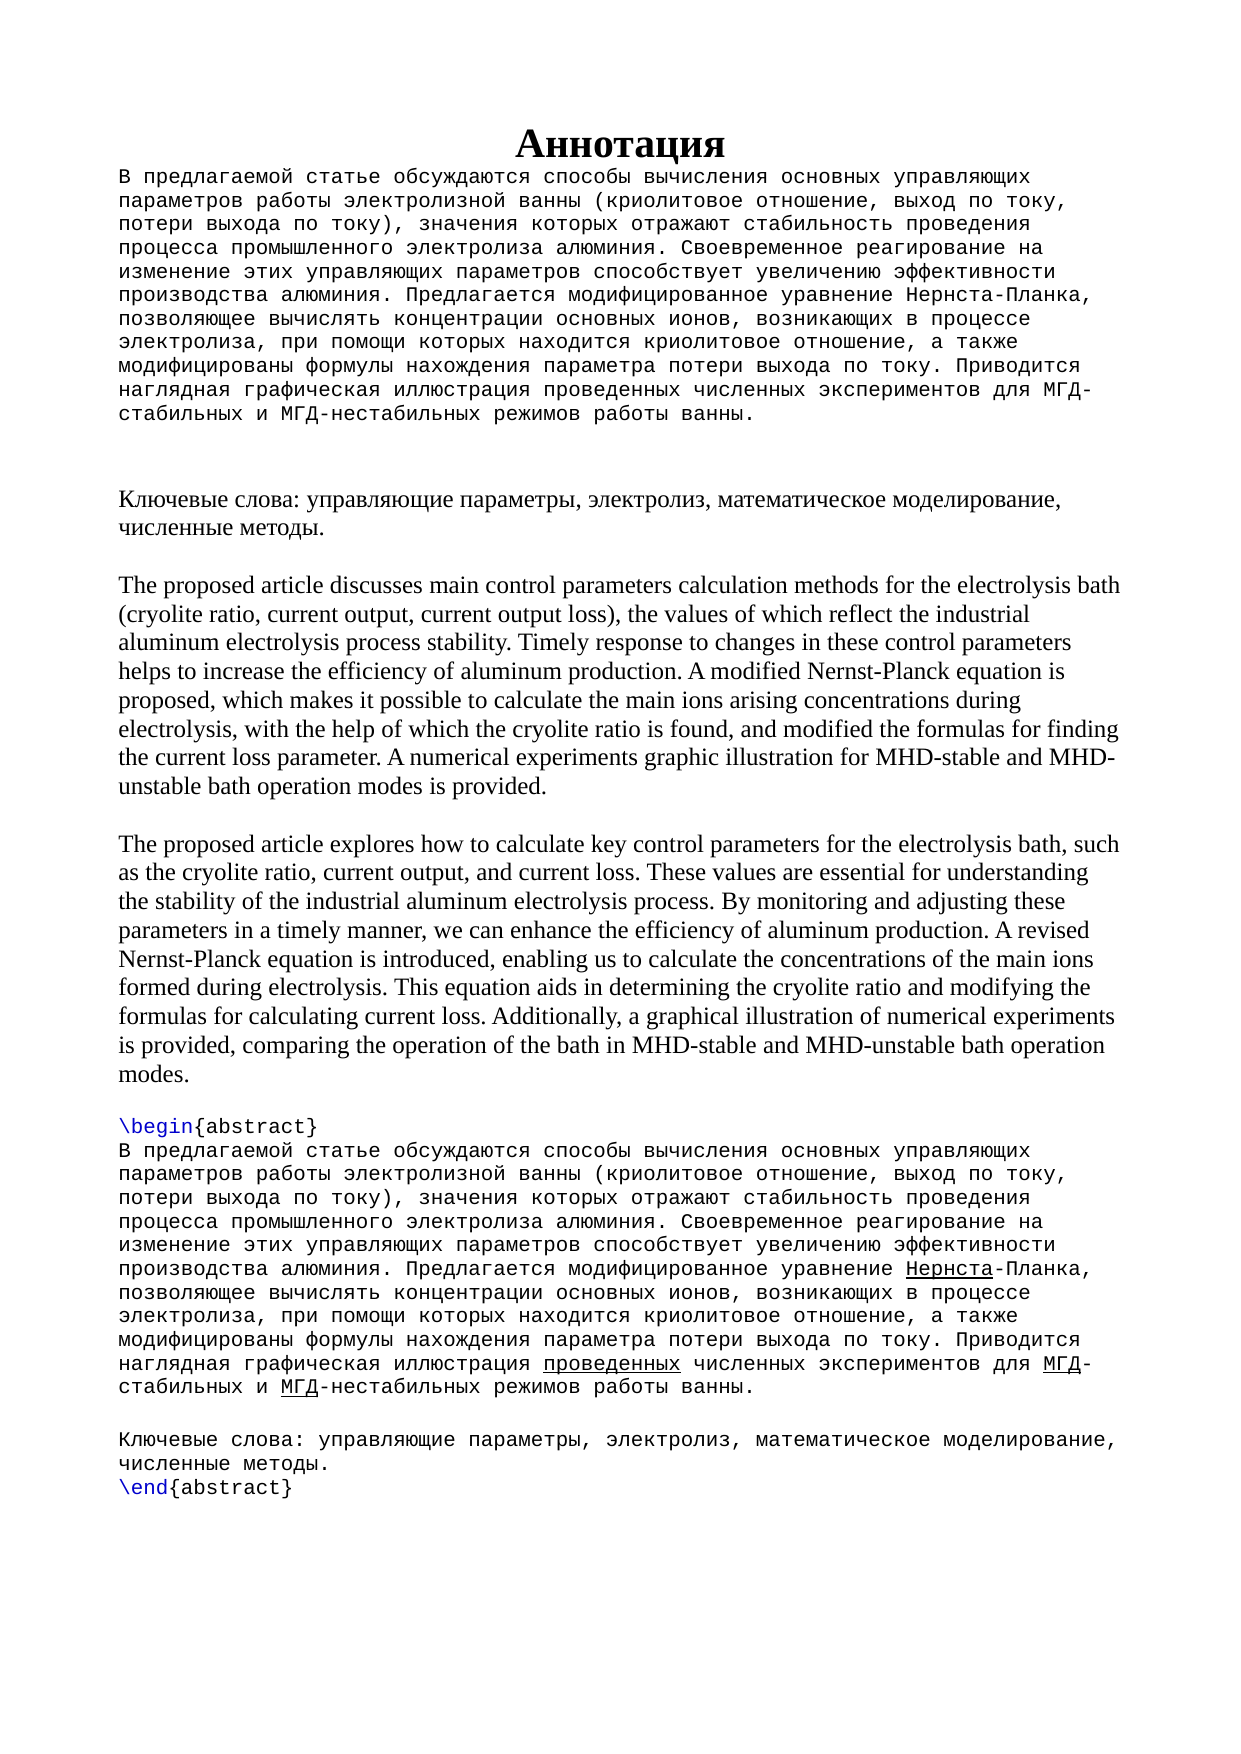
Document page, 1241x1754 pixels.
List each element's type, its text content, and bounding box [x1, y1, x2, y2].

text Ключевые слова: управляющие параметры, электролиз, математическое моделирование, численные методы. [118, 1429, 1122, 1477]
text Ключевые слова: управляющие параметры, электролиз, математическое моделирование, численные методы. [118, 484, 1122, 541]
text The proposed article discusses main control parameters calculation methods for the electrolysis bath (cryolite ratio, current output, current output loss), the values of which reflect the industrial aluminum electrolysis process stability. Timely response to changes in these control parameters helps to increase the efficiency of aluminum production. A modified Nernst-Planck equation is proposed, which makes it possible to calculate the main ions arising concentrations during electrolysis, with the help of which the cryolite ratio is found, and modified the formulas for finding the current loss parameter. A numerical experiments graphic illustration for MHD-stable and MHD-unstable bath operation modes is provided. [118, 570, 1122, 800]
text В предлагаемой статье обсуждаются способы вычисления основных управляющих параметров работы электролизной ванны (криолитовое отношение, выход по току, потери выхода по току), значения которых отражают стабильность проведения процесса промышленного электролиза алюминия. Своевременное реагирование на изменение этих управляющих параметров способствует увеличению эффективности производства алюминия. Предлагается модифицированное уравнение Нернста-Планка, позволяющее вычислять концентрации основных ионов, возникающих в процессе электролиза, при помощи которых находится криолитовое отношение, а также модифицированы формулы нахождения параметра потери выхода по току. Приводится наглядная графическая иллюстрация проведенных численных экспериментов для МГД-стабильных и МГД-нестабильных режимов работы ванны. [118, 166, 1122, 426]
text Аннотация [118, 118, 1122, 166]
text The proposed article explores how to calculate key control parameters for the electrolysis bath, such as the cryolite ratio, current output, and current loss. These values are essential for understanding the stability of the industrial aluminum electrolysis process. By monitoring and adjusting these parameters in a timely manner, we can enhance the efficiency of aluminum production. A revised Nernst-Planck equation is introduced, enabling us to calculate the concentrations of the main ions formed during electrolysis. This equation aids in determining the cryolite ratio and modifying the formulas for calculating current loss. Additionally, a graphical illustration of numerical experiments is provided, comparing the operation of the bath in MHD-stable and MHD-unstable bath operation modes. [118, 829, 1122, 1087]
text \begin{abstract} [118, 1116, 1122, 1140]
text \end{abstract} [118, 1477, 1122, 1500]
text В предлагаемой статье обсуждаются способы вычисления основных управляющих параметров работы электролизной ванны (криолитовое отношение, выход по току, потери выхода по току), значения которых отражают стабильность проведения процесса промышленного электролиза алюминия. Своевременное реагирование на изменение этих управляющих параметров способствует увеличению эффективности производства алюминия. Предлагается модифицированное уравнение Нернста-Планка, позволяющее вычислять концентрации основных ионов, возникающих в процессе электролиза, при помощи которых находится криолитовое отношение, а также модифицированы формулы нахождения параметра потери выхода по току. Приводится наглядная графическая иллюстрация проведенных численных экспериментов для МГД-стабильных и МГД-нестабильных режимов работы ванны. [118, 1140, 1122, 1400]
